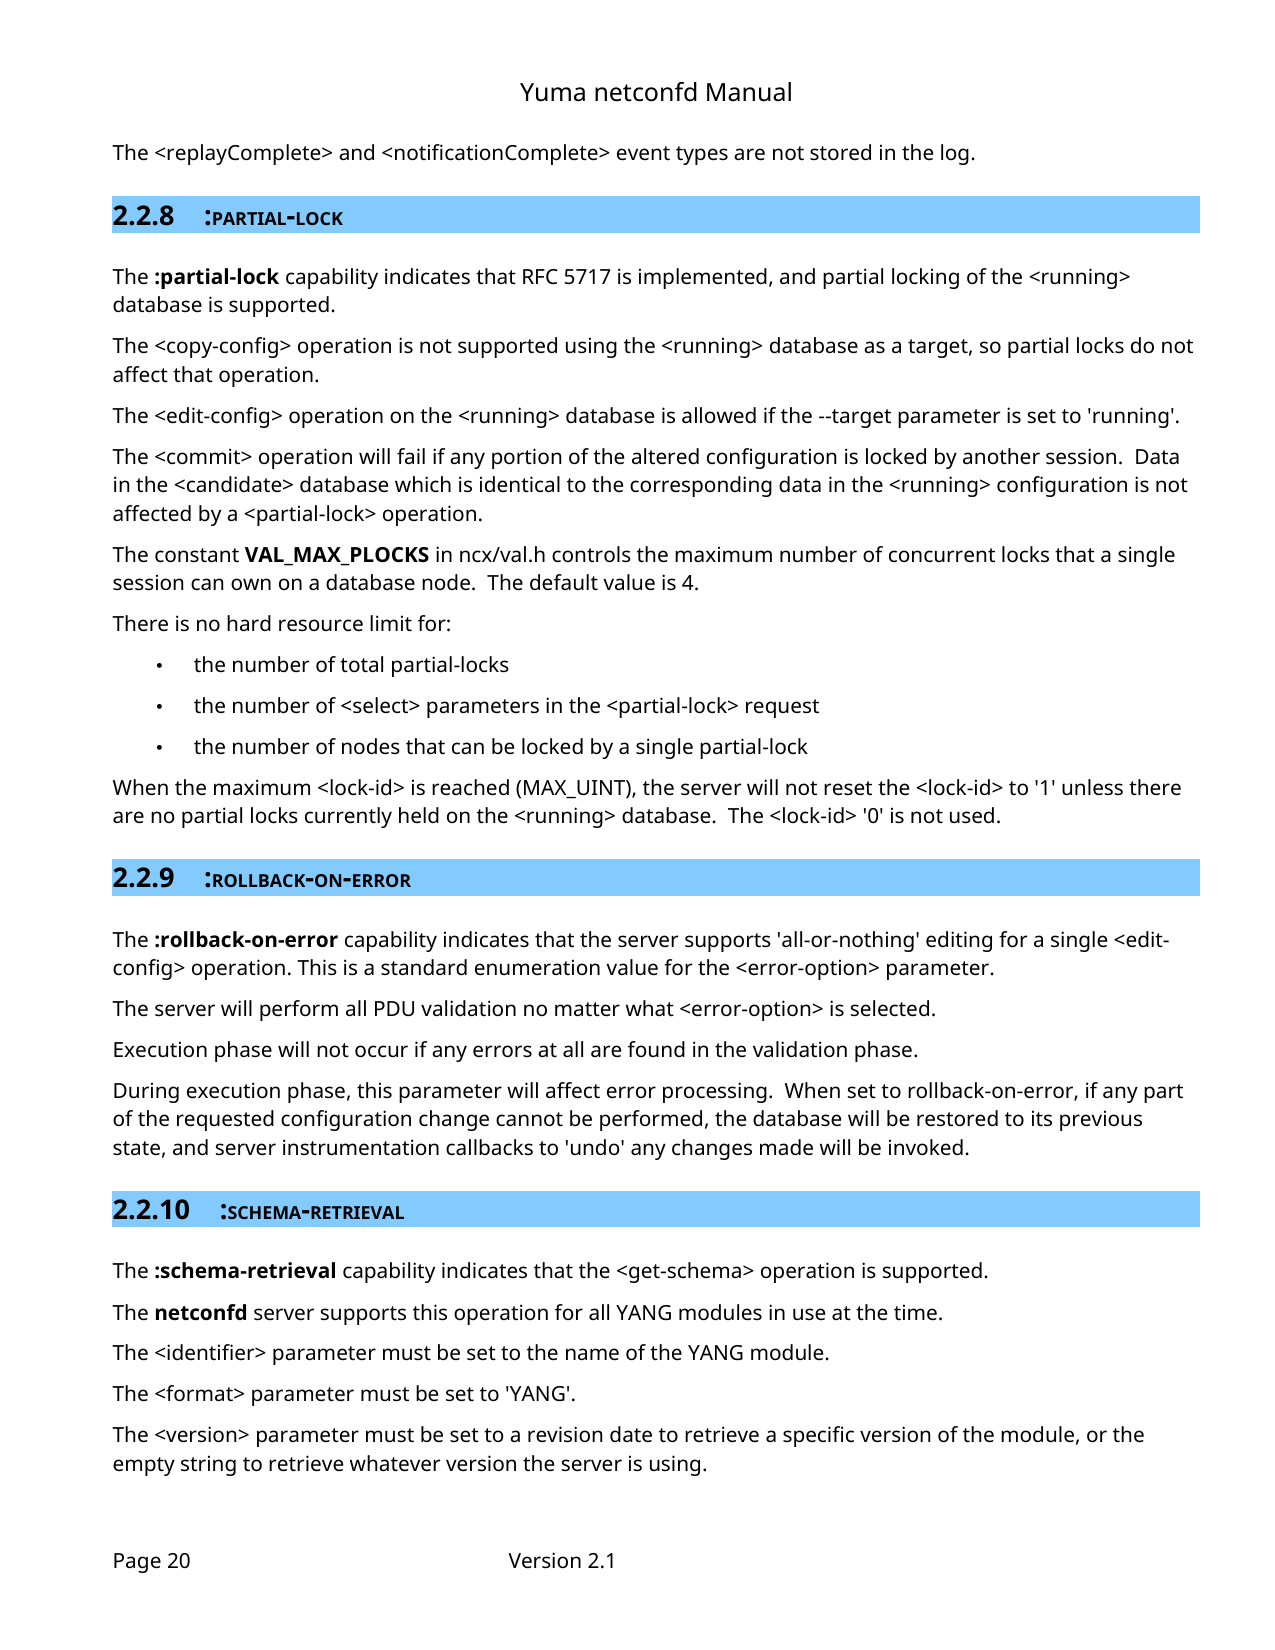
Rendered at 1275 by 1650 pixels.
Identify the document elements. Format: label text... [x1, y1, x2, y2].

text The netconfd server supports this operation for all YANG modules in use at the time. [112, 1298, 1200, 1326]
subtitle :rollback-on-error [112, 859, 1200, 896]
text There is no hard resource limit for: [112, 609, 1200, 637]
text Execution phase will not occur if any errors at all are found in the validation phase. [112, 1035, 1200, 1064]
text The :schema-retrieval capability indicates that the <get-schema> operation is supported. [112, 1257, 1200, 1285]
subtitle :partial-lock [112, 196, 1200, 233]
text During execution phase, this parameter will affect error processing. When set to rollback-on-error, if any part of the requested configuration change cannot be performed, the database will be restored to its previous state, and server instrumentation callbacks to 'undo' any changes made will be invoked. [112, 1076, 1200, 1161]
text When the maximum <lock-id> is reached (MAX_UINT), the server will not reset the <lock-id> to '1' unless there are no partial locks currently held on the <running> database. The <lock-id> '0' is not used. [112, 773, 1200, 830]
text The <format> parameter must be set to 'YANG'. [112, 1379, 1200, 1408]
list the number of <select> parameters in the <partial-lock> request [156, 691, 1200, 719]
text The :partial-lock capability indicates that RFC 5717 is implemented, and partial locking of the <running> database is supported. [112, 262, 1200, 319]
list the number of nodes that can be locked by a single partial-lock [156, 732, 1200, 760]
text The constant VAL_MAX_PLOCKS in ncx/val.h controls the maximum number of concurrent locks that a single session can own on a database node. The default value is 4. [112, 540, 1200, 597]
text The <version> parameter must be set to a revision date to retrieve a specific version of the module, or the empty string to retrieve whatever version the server is using. [112, 1420, 1200, 1477]
text The <replayComplete> and <notificationComplete> event types are not stored in the log. [112, 138, 1200, 167]
subtitle :schema-retrieval [112, 1191, 1200, 1227]
text The <copy-config> operation is not supported using the <running> database as a target, so partial locks do not affect that operation. [112, 332, 1200, 388]
text The <edit-config> operation on the <running> database is allowed if the --target parameter is set to 'running'. [112, 401, 1200, 429]
text The <commit> operation will fail if any portion of the altered configuration is locked by another session. Data in the <candidate> database which is identical to the corresponding data in the <running> configuration is not affected by a <partial-lock> operation. [112, 442, 1200, 527]
list the number of total partial-locks [156, 650, 1200, 678]
text The <identifier> parameter must be set to the name of the YANG module. [112, 1338, 1200, 1367]
text The server will perform all PDU validation no matter what <error-option> is selected. [112, 994, 1200, 1023]
text The :rollback-on-error capability indicates that the server supports 'all-or-nothing' editing for a single <edit-config> operation. This is a standard enumeration value for the <error-option> parameter. [112, 925, 1200, 982]
